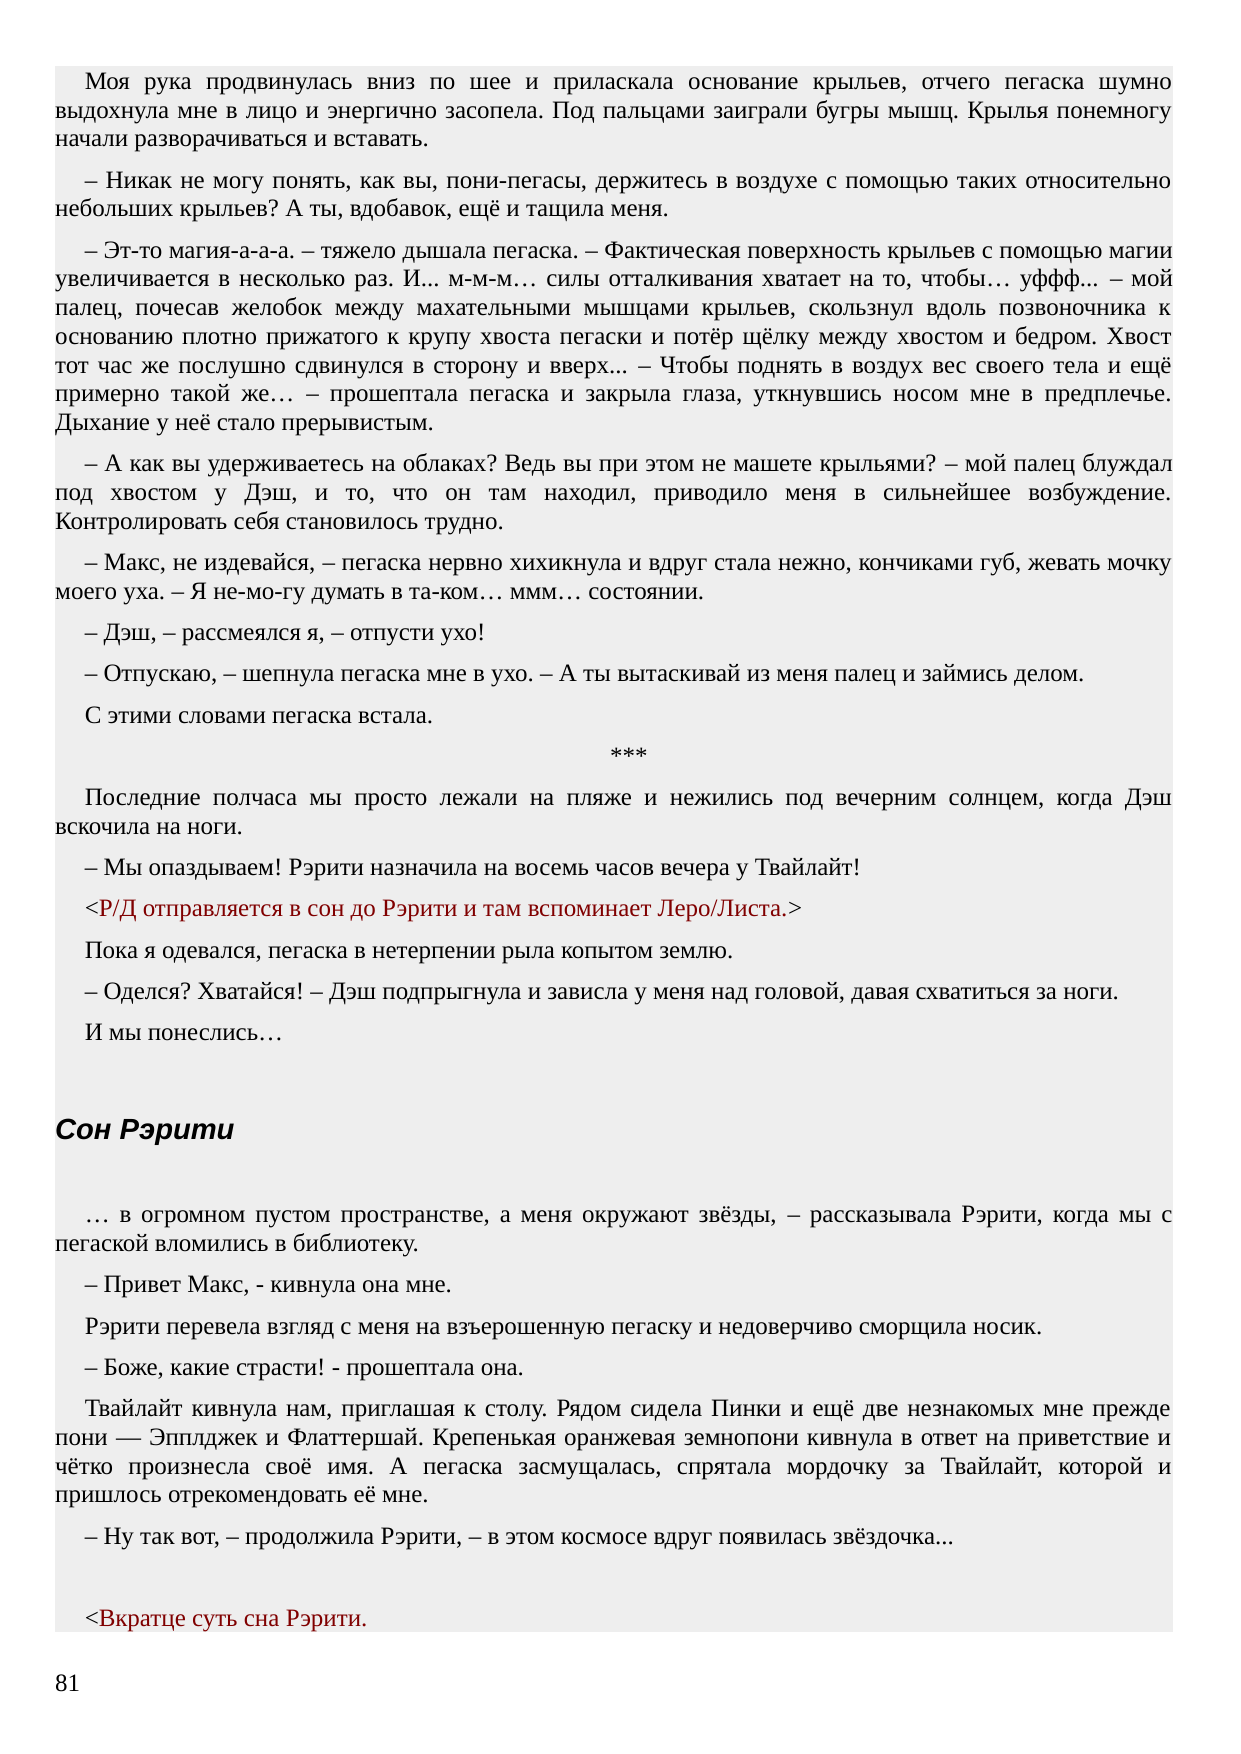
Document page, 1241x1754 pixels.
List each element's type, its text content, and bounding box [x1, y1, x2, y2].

text Моя рука продвинулась вниз по шее и приласкала основание крыльев, отчего пегаска шумно выдохнула мне в лицо и энергично засопела. Под пальцами заиграли бугры мышц. Крылья понемногу начали разворачиваться и вставать. [55, 66, 1173, 152]
text – Дэш, – рассмеялся я, – отпусти ухо! [55, 617, 1173, 646]
text <Вкратце суть сна Рэрити. [55, 1603, 1173, 1632]
text *** [55, 741, 1173, 770]
text – Боже, какие страсти! - прошептала она. [55, 1352, 1173, 1381]
text <Р/Д отправляется в сон до Рэрити и там вспоминает Леро/Листа.> [55, 893, 1173, 922]
text С этими словами пегаска встала. [55, 700, 1173, 728]
subtitle Сон Рэрити [55, 1112, 1173, 1146]
text – Отпускаю, – шепнула пегаска мне в ухо. – А ты вытаскивай из меня палец и займись делом. [55, 658, 1173, 687]
text – А как вы удерживаетесь на облаках? Ведь вы при этом не машете крыльями? – мой палец блуждал под хвостом у Дэш, и то, что он там находил, приводило меня в сильнейшее возбуждение. Контролировать себя становилось трудно. [55, 448, 1173, 535]
text И мы понеслись… [55, 1017, 1173, 1046]
text – Привет Макс, - кивнула она мне. [55, 1269, 1173, 1298]
text Твайлайт кивнула нам, приглашая к столу. Рядом сидела Пинки и ещё две незнакомых мне прежде пони — Эпплджек и Флаттершай. Крепенькая оранжевая земнопони кивнула в ответ на приветствие и чётко произнесла своё имя. А пегаска засмущалась, спрятала мордочку за Твайлайт, которой и пришлось отрекомендовать её мне. [55, 1393, 1173, 1508]
text – Никак не могу понять, как вы, пони-пегасы, держитесь в воздухе с помощью таких относительно небольших крыльев? А ты, вдобавок, ещё и тащила меня. [55, 165, 1173, 222]
text – Мы опаздываем! Рэрити назначила на восемь часов вечера у Твайлайт! [55, 852, 1173, 881]
text – Ну так вот, – продолжила Рэрити, – в этом космосе вдруг появилась звёздочка... [55, 1521, 1173, 1549]
text – Оделся? Хватайся! – Дэш подпрыгнула и зависла у меня над головой, давая схватиться за ноги. [55, 976, 1173, 1005]
text – Макс, не издевайся, – пегаска нервно хихикнула и вдруг стала нежно, кончиками губ, жевать мочку моего уха. – Я не-мо-гу думать в та-ком… ммм… состоянии. [55, 547, 1173, 605]
text Рэрити перевела взгляд с меня на взъерошенную пегаску и недоверчиво сморщила носик. [55, 1311, 1173, 1339]
text … в огромном пустом пространстве, а меня окружают звёзды, – рассказывала Рэрити, когда мы с пегаской вломились в библиотеку. [55, 1199, 1173, 1257]
text Пока я одевался, пегаска в нетерпении рыла копытом землю. [55, 935, 1173, 963]
text Последние полчаса мы просто лежали на пляже и нежились под вечерним солнцем, когда Дэш вскочила на ноги. [55, 782, 1173, 840]
text – Эт-то магия-а-а-а. – тяжело дышала пегаска. – Фактическая поверхность крыльев с помощью магии увеличивается в несколько раз. И... м-м-м… силы отталкивания хватает на то, чтобы… уффф... – мой палец, почесав желобок между махательными мышцами крыльев, скользнул вдоль позвоночника к основанию плотно прижатого к крупу хвоста пегаски и потёр щёлку между хвостом и бедром. Хвост тот час же послушно сдвинулся в сторону и вверх... – Чтобы поднять в воздух вес своего тела и ещё примерно такой же… – прошептала пегаска и закрыла глаза, уткнувшись носом мне в предплечье. Дыхание у неё стало прерывистым. [55, 235, 1173, 436]
